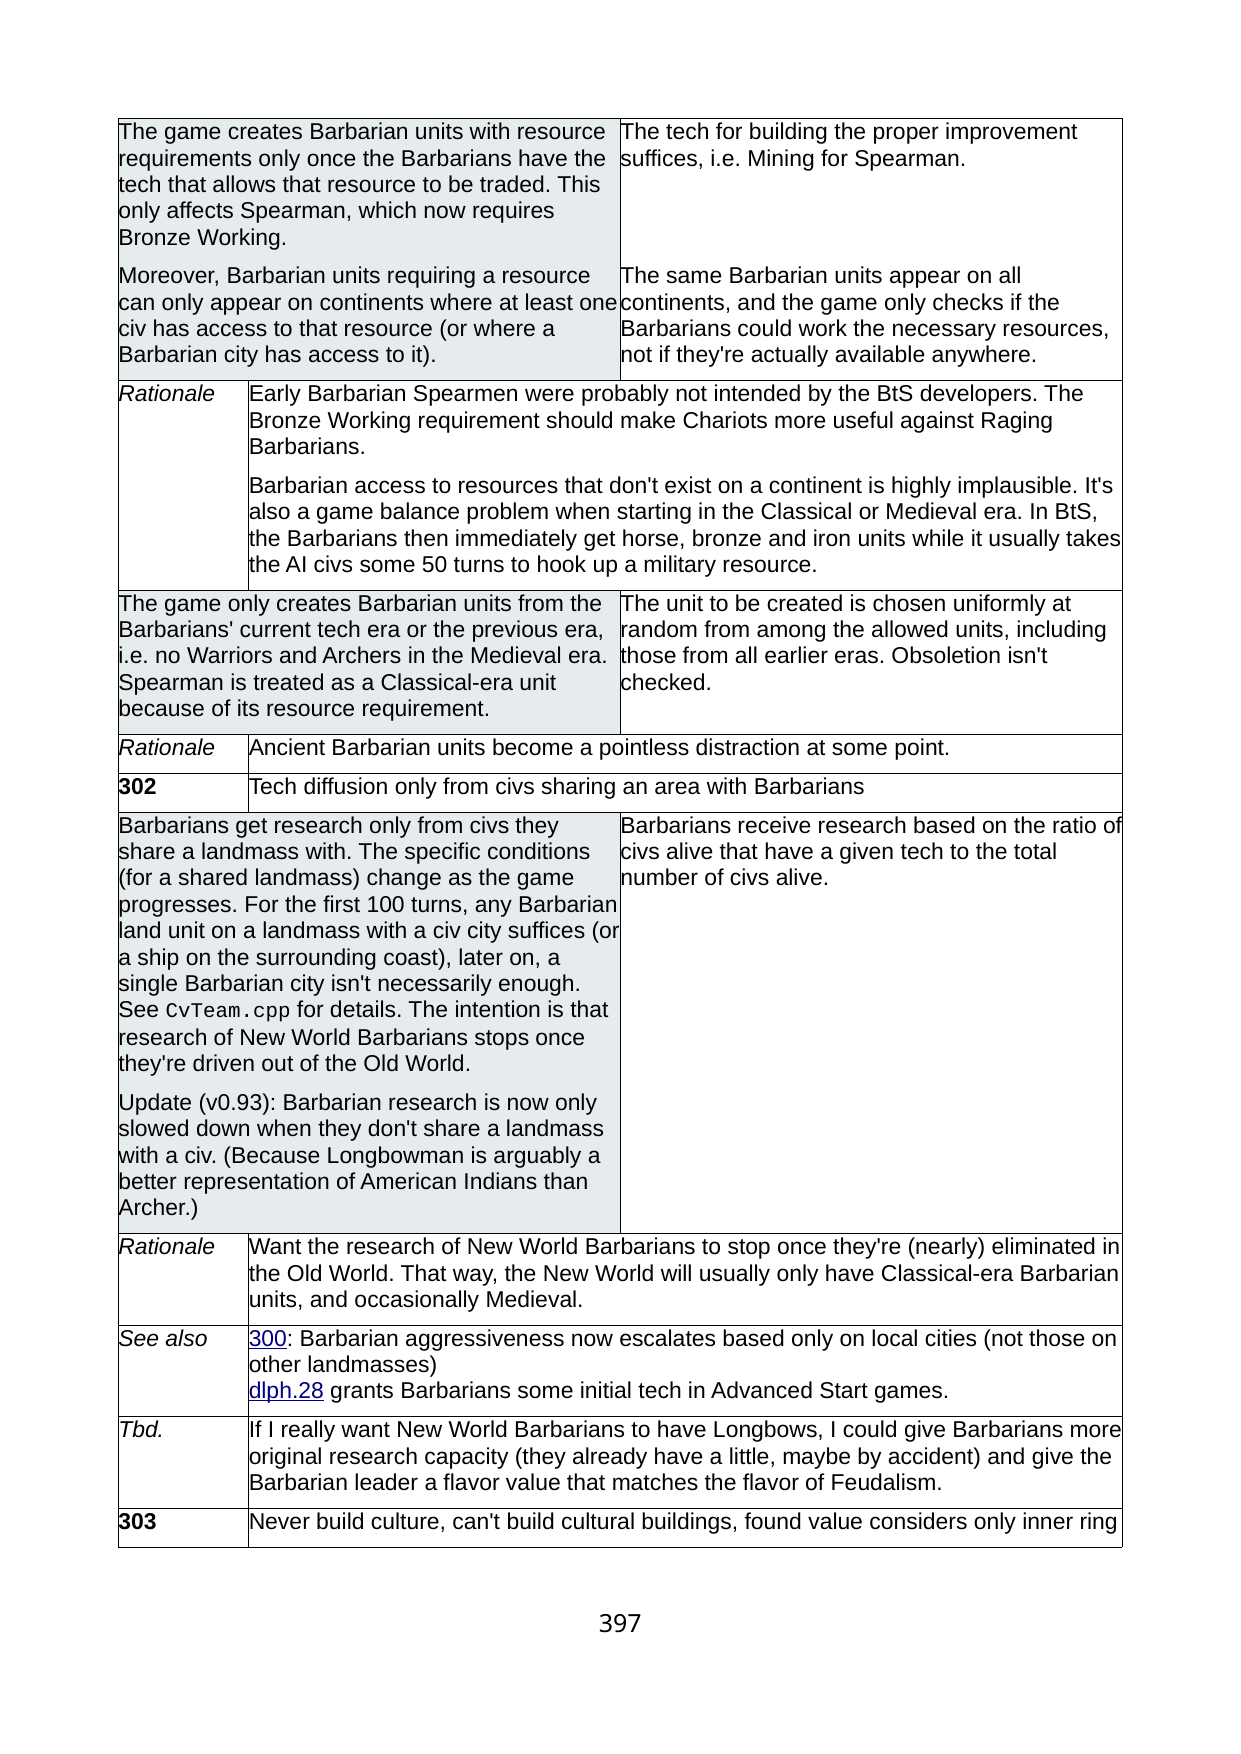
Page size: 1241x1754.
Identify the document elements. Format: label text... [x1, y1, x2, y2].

table_cell See also [119, 1326, 248, 1416]
table_cell Rationale [119, 1234, 248, 1325]
table_cell Barbarians receive research based on the ratio of civs alive that have a given tech to the total number of civs alive. [621, 813, 1122, 1233]
table_cell Tech diffusion only from civs sharing an area with Barbarians [249, 774, 1122, 812]
table_cell 302 [119, 774, 248, 812]
table_cell Want the research of New World Barbarians to stop once they're (nearly) eliminated in the Old World. That way, the New World will usually only have Classical-era Barbarian units, and occasionally Medieval. [249, 1234, 1122, 1325]
table_cell The game creates Barbarian units with resource requirements only once the Barbarians have the tech that allows that resource to be traded. This only affects Spearman, which now requires Bronze Working. Moreover, Barbarian units requiring a resource can only appear on continents where at least one civ has access to that resource (or where a Barbarian city has access to it). [119, 119, 620, 380]
table_cell The tech for building the proper improvement suffices, i.e. Mining for Spearman. The same Barbarian units appear on all continents, and the game only checks if the Barbarians could work the necessary resources, not if they're actually available anywhere. [621, 119, 1122, 380]
table_cell 303 [119, 1509, 248, 1547]
table_cell Barbarians get research only from civs they share a landmass with. The specific conditions (for a shared landmass) change as the game progresses. For the first 100 turns, any Barbarian land unit on a landmass with a civ city suffices (or a ship on the surrounding coast), later on, a single Barbarian city isn't necessarily enough. See CvTeam.cpp for details. The intention is that research of New World Barbarians stops once they're driven out of the Old World. Update (v0.93): Barbarian research is now only slowed down when they don't share a landmass with a civ. (Because Longbowman is arguably a better representation of American Indians than Archer.) [119, 813, 620, 1233]
table_cell 300: Barbarian aggressiveness now escalates based only on local cities (not those on other landmasses) dlph.28 grants Barbarians some initial tech in Advanced Start games. [249, 1326, 1122, 1416]
table_cell Tbd. [119, 1417, 248, 1508]
table_cell The unit to be created is chosen uniformly at random from among the allowed units, including those from all earlier eras. Obsoletion isn't checked. [621, 591, 1122, 734]
table_cell Rationale [119, 381, 248, 589]
table_cell Rationale [119, 735, 248, 773]
table_cell Never build culture, can't build cultural buildings, found value considers only inner ring [249, 1509, 1122, 1547]
table_cell If I really want New World Barbarians to have Longbows, I could give Barbarians more original research capacity (they already have a little, maybe by accident) and give the Barbarian leader a flavor value that matches the flavor of Feudalism. [249, 1417, 1122, 1508]
table_cell The game only creates Barbarian units from the Barbarians' current tech era or the previous era, i.e. no Warriors and Archers in the Medieval era. Spearman is treated as a Classical-era unit because of its resource requirement. [119, 591, 620, 734]
table_cell Ancient Barbarian units become a pointless distraction at some point. [249, 735, 1122, 773]
table_cell Early Barbarian Spearmen were probably not intended by the BtS developers. The Bronze Working requirement should make Chariots more useful against Raging Barbarians. Barbarian access to resources that don't exist on a continent is highly implausible. It's also a game balance problem when starting in the Classical or Medieval era. In BtS, the Barbarians then immediately get horse, bronze and iron units while it usually takes the AI civs some 50 turns to hook up a military resource. [249, 381, 1122, 589]
